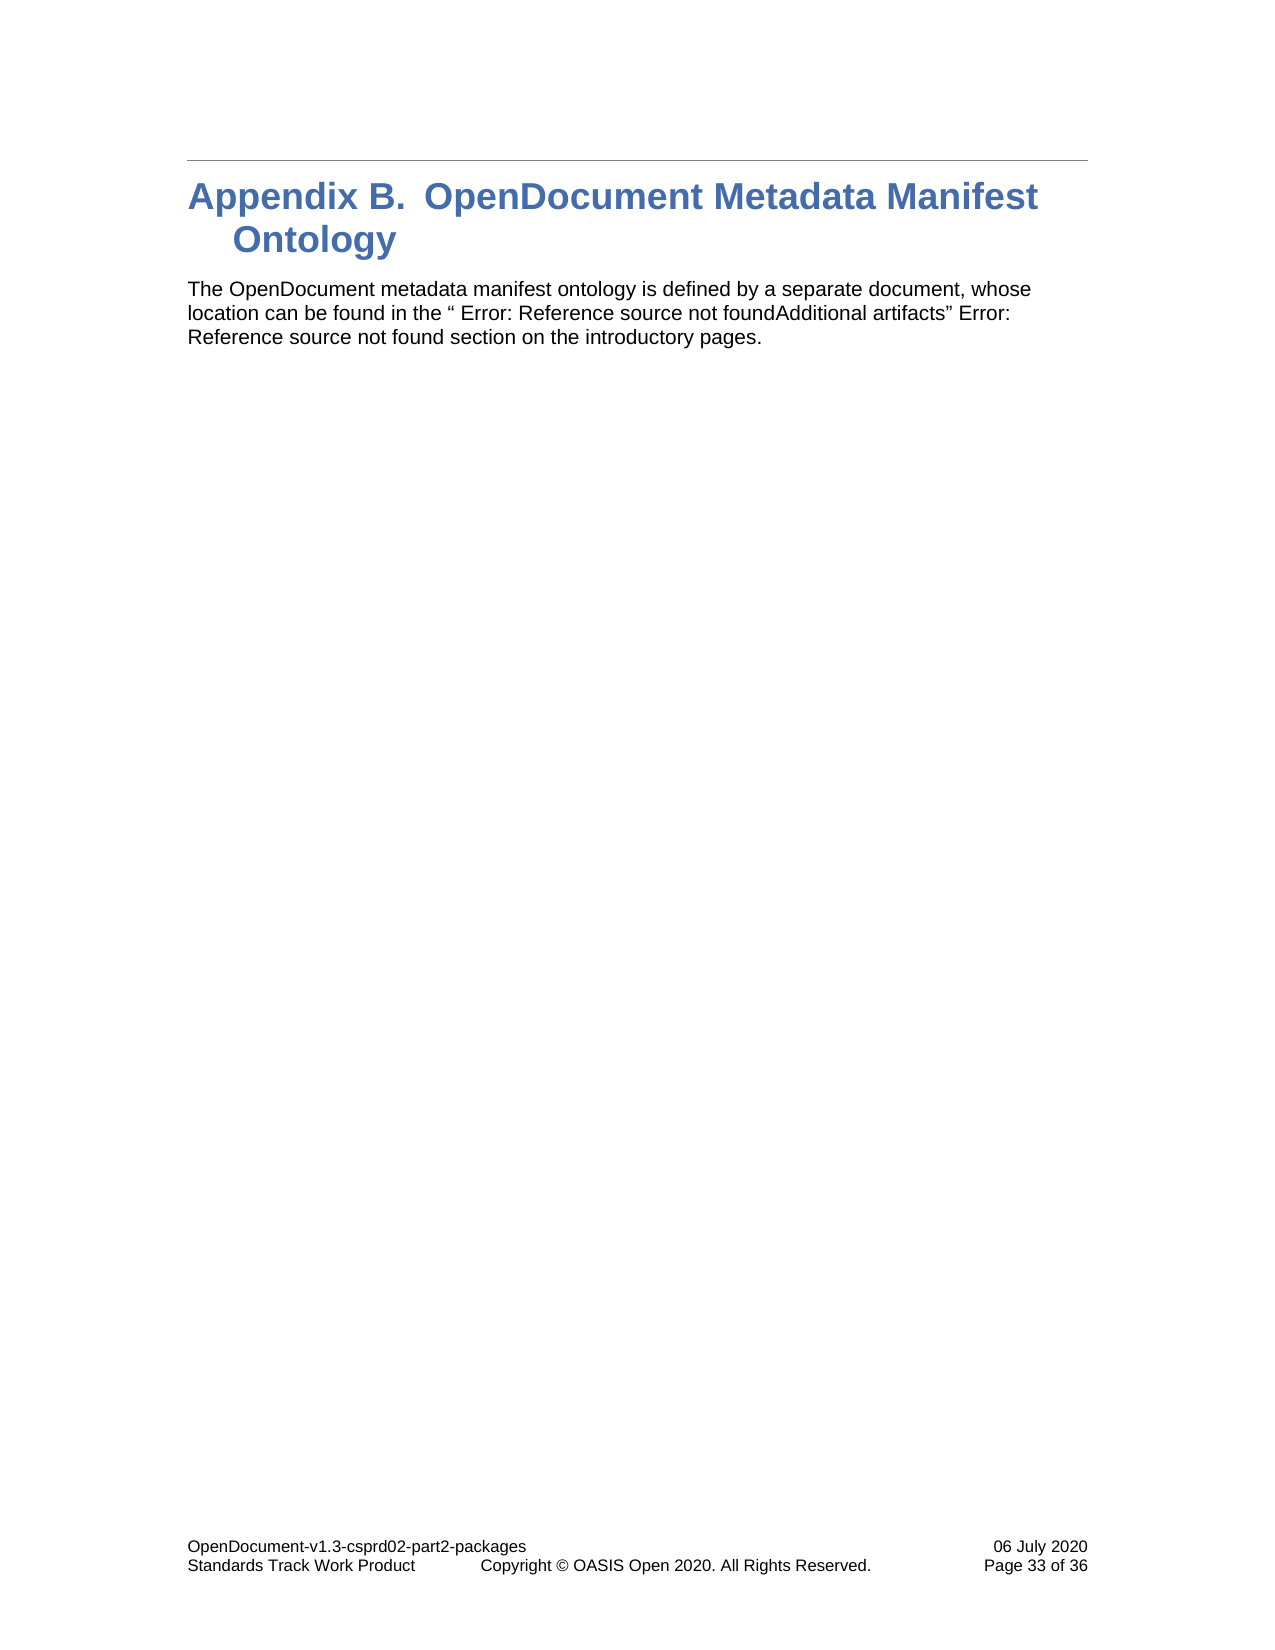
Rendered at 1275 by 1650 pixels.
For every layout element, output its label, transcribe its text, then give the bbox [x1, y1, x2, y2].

subtitle OpenDocument Metadata Manifest Ontology [187, 161, 1088, 260]
text The OpenDocument metadata manifest ontology is defined by a separate document, whose location can be found in the “ Error: Reference source not foundAdditional artifacts” Error: Reference source not found section on the introductory pages. [187, 277, 1088, 348]
